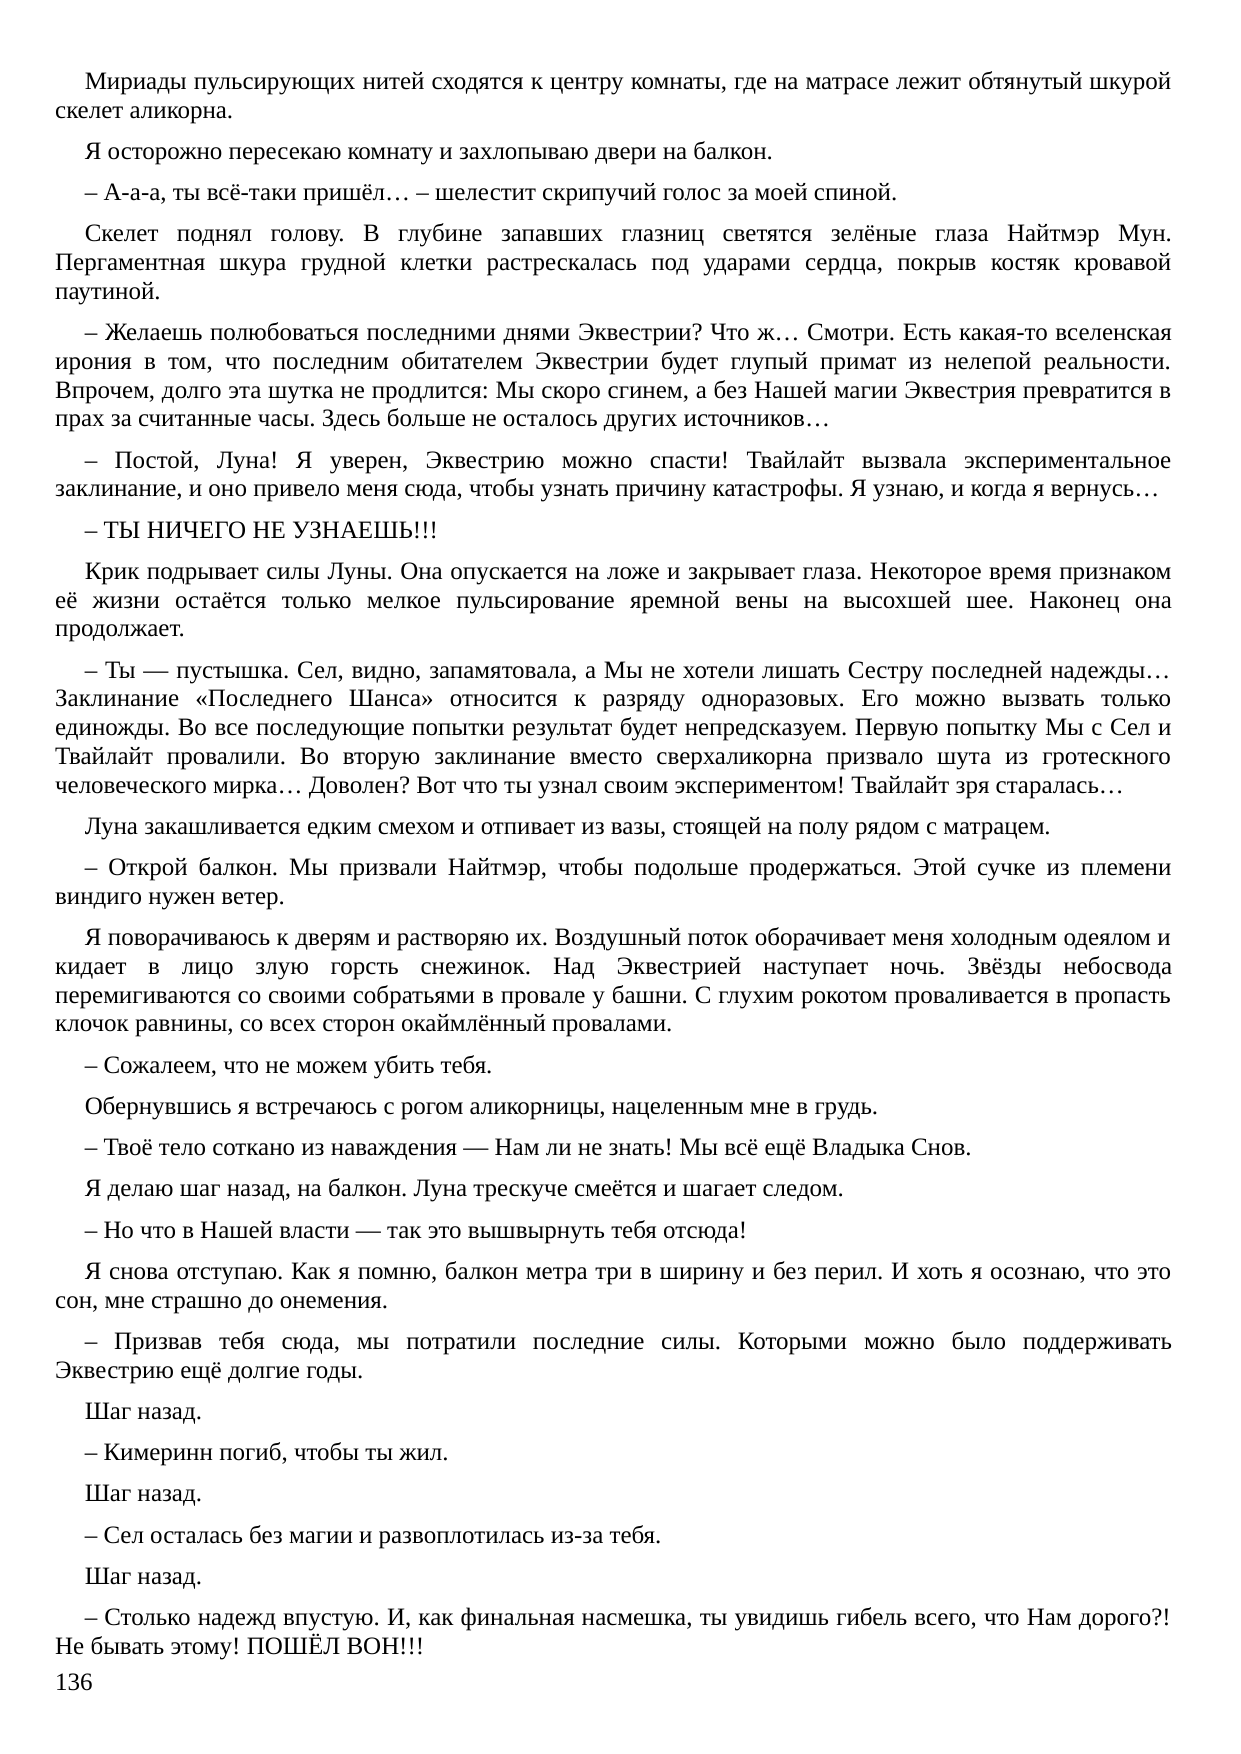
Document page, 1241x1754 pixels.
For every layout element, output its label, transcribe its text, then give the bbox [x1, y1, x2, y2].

text – ТЫ НИЧЕГО НЕ УЗНАЕШЬ!!! [55, 515, 1173, 543]
text – Столько надежд впустую. И, как финальная насмешка, ты увидишь гибель всего, что Нам дорого?! Не бывать этому! ПОШЁЛ ВОН!!! [55, 1602, 1173, 1660]
text – Кимеринн погиб, чтобы ты жил. [55, 1437, 1173, 1466]
text – Постой, Луна! Я уверен, Эквестрию можно спасти! Твайлайт вызвала экспериментальное заклинание, и оно привело меня сюда, чтобы узнать причину катастрофы. Я узнаю, и когда я вернусь… [55, 445, 1173, 502]
text – Ты — пустышка. Сел, видно, запамятовала, а Мы не хотели лишать Сестру последней надежды… Заклинание «Последнего Шанса» относится к разряду одноразовых. Его можно вызвать только единожды. Во все последующие попытки результат будет непредсказуем. Первую попытку Мы с Сел и Твайлайт провалили. Во вторую заклинание вместо сверхаликорна призвало шута из гротескного человеческого мирка… Доволен? Вот что ты узнал своим экспериментом! Твайлайт зря старалась… [55, 655, 1173, 798]
text Я поворачиваюсь к дверям и растворяю их. Воздушный поток оборачивает меня холодным одеялом и кидает в лицо злую горсть снежинок. Над Эквестрией наступает ночь. Звёзды небосвода перемигиваются со своими собратьями в провале у башни. С глухим рокотом проваливается в пропасть клочок равнины, со всех сторон окаймлённый провалами. [55, 922, 1173, 1037]
text – Желаешь полюбоваться последними днями Эквестрии? Что ж… Смотри. Есть какая-то вселенская ирония в том, что последним обитателем Эквестрии будет глупый примат из нелепой реальности. Впрочем, долго эта шутка не продлится: Мы скоро сгинем, а без Нашей магии Эквестрия превратится в прах за считанные часы. Здесь больше не осталось других источников… [55, 317, 1173, 432]
text Мириады пульсирующих нитей сходятся к центру комнаты, где на матрасе лежит обтянутый шкурой скелет аликорна. [55, 66, 1173, 123]
text Шаг назад. [55, 1561, 1173, 1590]
text Я осторожно пересекаю комнату и захлопываю двери на балкон. [55, 136, 1173, 165]
text – Сел осталась без магии и развоплотилась из-за тебя. [55, 1520, 1173, 1548]
text Шаг назад. [55, 1478, 1173, 1507]
text – Сожалеем, что не можем убить тебя. [55, 1050, 1173, 1078]
text Я делаю шаг назад, на балкон. Луна трескуче смеётся и шагает следом. [55, 1173, 1173, 1202]
text – Твоё тело соткано из наваждения — Нам ли не знать! Мы всё ещё Владыка Снов. [55, 1132, 1173, 1161]
text Шаг назад. [55, 1396, 1173, 1425]
text Луна закашливается едким смехом и отпивает из вазы, стоящей на полу рядом с матрацем. [55, 811, 1173, 840]
text – Призвав тебя сюда, мы потратили последние силы. Которыми можно было поддерживать Эквестрию ещё долгие годы. [55, 1326, 1173, 1383]
text – Открой балкон. Мы призвали Найтмэр, чтобы подольше продержаться. Этой сучке из племени виндиго нужен ветер. [55, 852, 1173, 910]
text – А-а-а, ты всё-таки пришёл… – шелестит скрипучий голос за моей спиной. [55, 177, 1173, 206]
text – Но что в Нашей власти — так это вышвырнуть тебя отсюда! [55, 1215, 1173, 1243]
text Обернувшись я встречаюсь с рогом аликорницы, нацеленным мне в грудь. [55, 1091, 1173, 1120]
text Крик подрывает силы Луны. Она опускается на ложе и закрывает глаза. Некоторое время признаком её жизни остаётся только мелкое пульсирование яремной вены на высохшей шее. Наконец она продолжает. [55, 556, 1173, 642]
text Скелет поднял голову. В глубине запавших глазниц светятся зелёные глаза Найтмэр Мун. Пергаментная шкура грудной клетки растрескалась под ударами сердца, покрыв костяк кровавой паутиной. [55, 218, 1173, 305]
text Я снова отступаю. Как я помню, балкон метра три в ширину и без перил. И хоть я осознаю, что это сон, мне страшно до онемения. [55, 1256, 1173, 1313]
